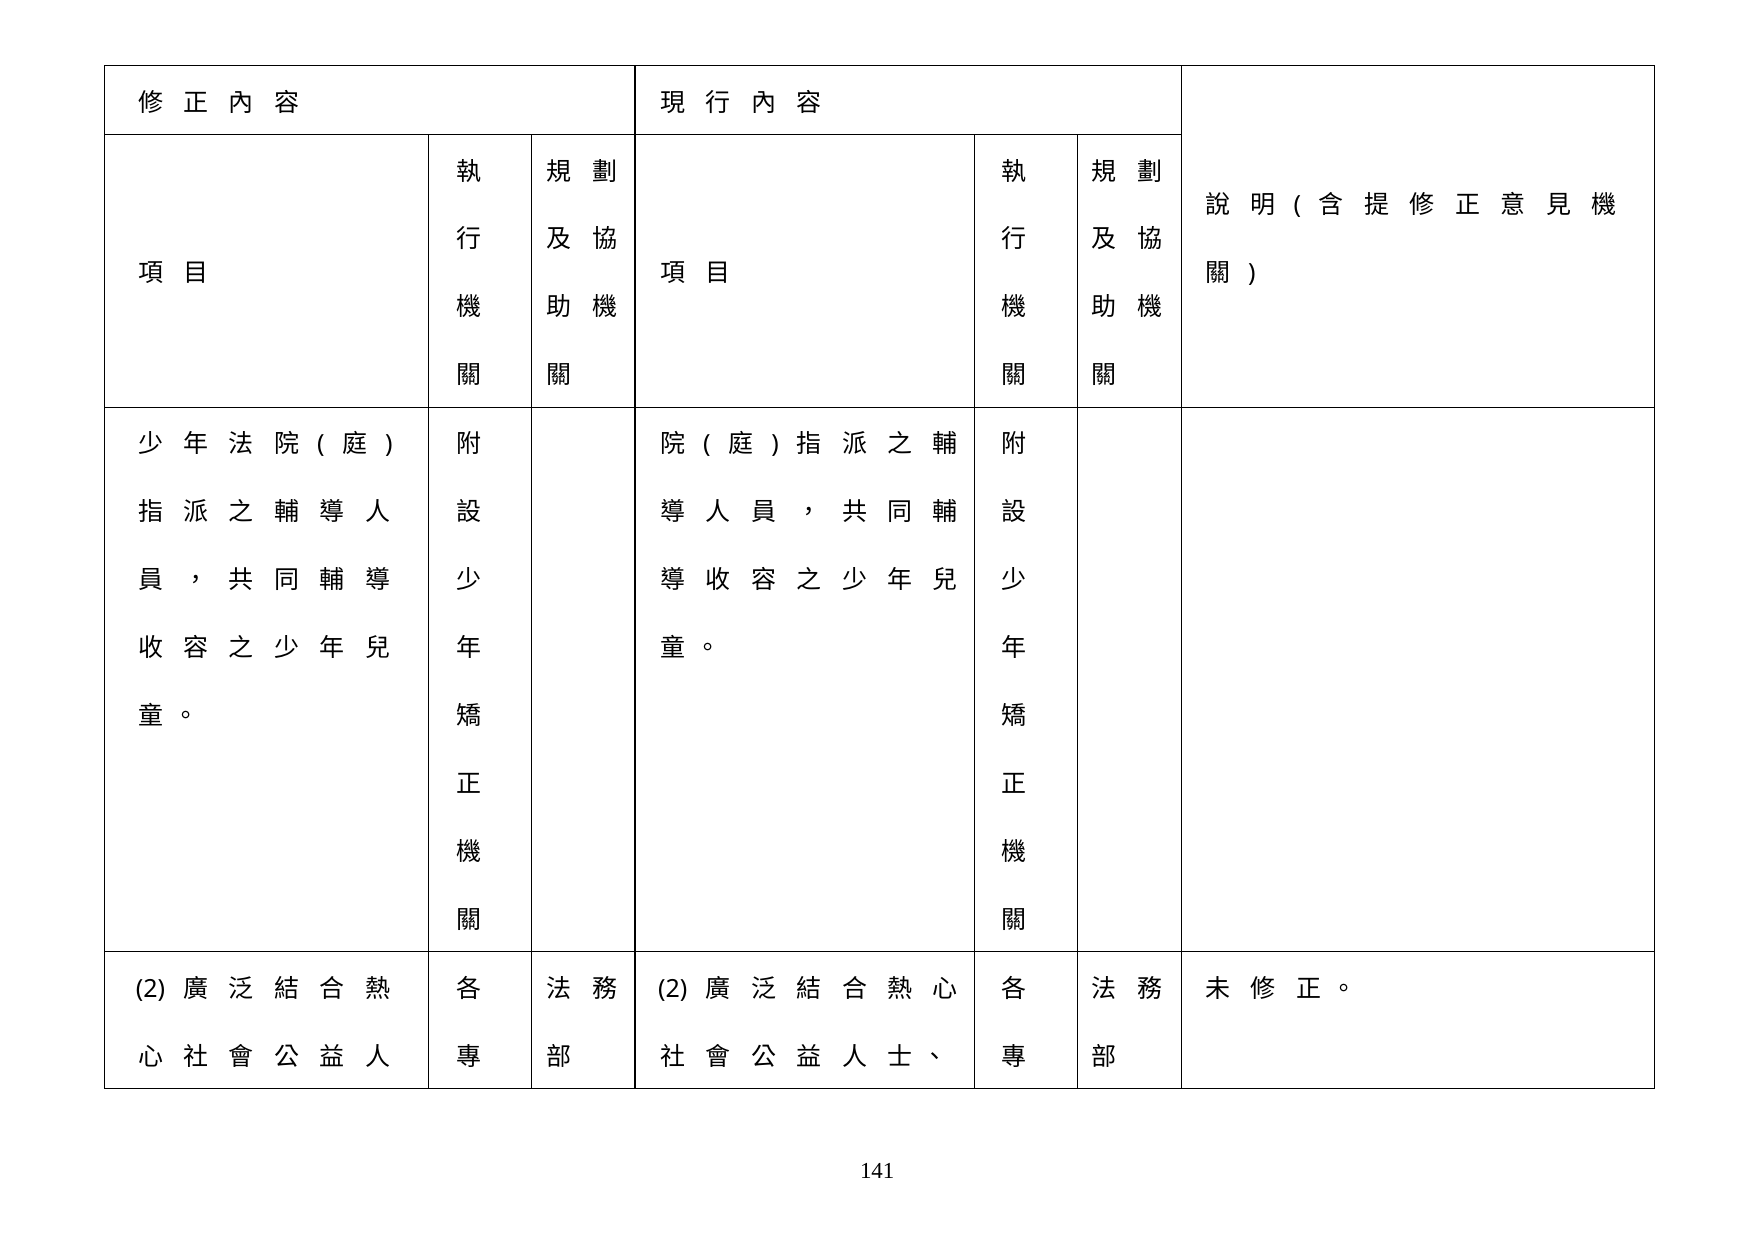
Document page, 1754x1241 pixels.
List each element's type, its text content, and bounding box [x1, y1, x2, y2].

table_cell 附設少年矯正機關 [429, 408, 531, 951]
table_cell 各專 [975, 952, 1077, 1088]
table_cell 規劃及協助機關 [1078, 135, 1181, 407]
table_cell 項目 [636, 135, 974, 407]
table_cell [532, 408, 634, 951]
table_cell [1182, 408, 1654, 951]
table_cell 項目 [105, 135, 428, 407]
table_cell 未修正。 [1182, 952, 1654, 1088]
table_header 說明(含提修正意見機關) [1182, 66, 1654, 407]
table_cell 少年法院(庭)指派之輔導人員，共同輔導收容之少年兒童。 [105, 408, 428, 951]
table_cell 法務部 [1078, 952, 1181, 1088]
table_cell (2)廣泛結合熱心社會公益人士、 [636, 952, 974, 1088]
table_header 修正內容 [105, 66, 634, 134]
table_header 現行內容 [636, 66, 1181, 134]
table_cell [1078, 408, 1181, 951]
table_cell (2)廣泛結合熱心社會公益人 [105, 952, 428, 1088]
table_cell 規劃及協助機關 [532, 135, 634, 407]
table_cell 法務部 [532, 952, 634, 1088]
table_cell 院(庭)指派之輔導人員，共同輔導收容之少年兒童。 [636, 408, 974, 951]
table_cell 附設少年矯正機關 [975, 408, 1077, 951]
table_cell 各專 [429, 952, 531, 1088]
table_cell 執行機關 [429, 135, 531, 407]
table_cell 執行機關 [975, 135, 1077, 407]
